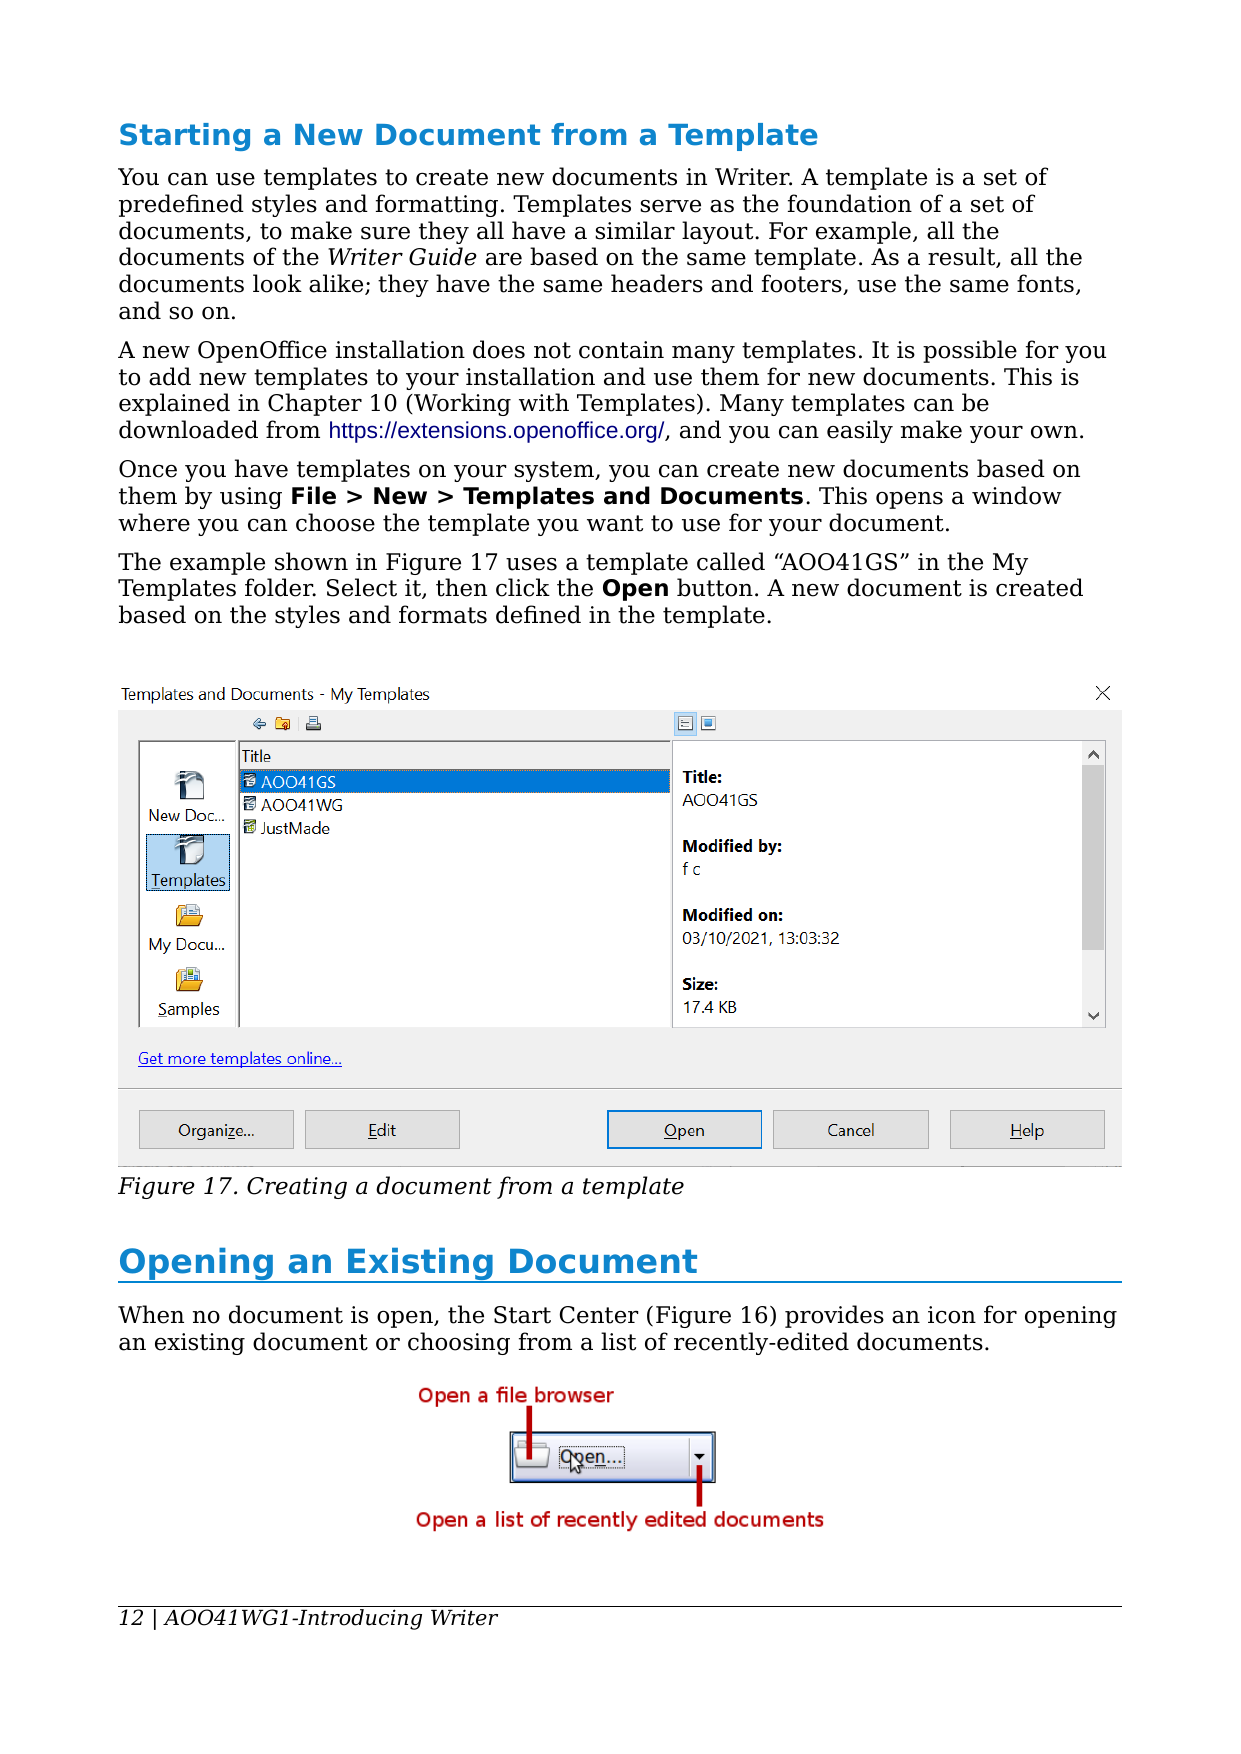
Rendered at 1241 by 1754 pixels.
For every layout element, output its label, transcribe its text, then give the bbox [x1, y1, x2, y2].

subtitle Opening an Existing Document [118, 1242, 1122, 1281]
text Once you have templates on your system, you can create new documents based on them by using File > New > Templates and Documents. This opens a window where you can choose the template you want to use for your document. [118, 456, 1122, 536]
text You can use templates to create new documents in Writer. A template is a set of predefined styles and formatting. Templates serve as the foundation of a set of documents, to make sure they all have a similar layout. For example, all the documents of the Writer Guide are based on the same template. As a result, all the documents look alike; they have the same headers and footers, use the same fonts, and so on. [118, 164, 1122, 324]
picture [118, 680, 1122, 1167]
picture [409, 1380, 831, 1538]
subtitle Starting a New Document from a Template [118, 118, 1122, 152]
text When no document is open, the Start Center (Figure 16) provides an icon for opening an existing document or choosing from a list of recently-edited documents. [118, 1302, 1122, 1356]
text A new OpenOffice installation does not contain many templates. It is possible for you to add new templates to your installation and use them for new documents. This is explained in Chapter 10 (Working with Templates). Many templates can be downloaded from https://extensions.openoffice.org/, and you can easily make your own. [118, 337, 1122, 444]
text Figure 17. Creating a document from a template [118, 1173, 1124, 1200]
text The example shown in Figure 17 uses a template called “AOO41GS” in the My Templates folder. Select it, then click the Open button. A new document is created based on the styles and formats defined in the template. [118, 549, 1122, 629]
